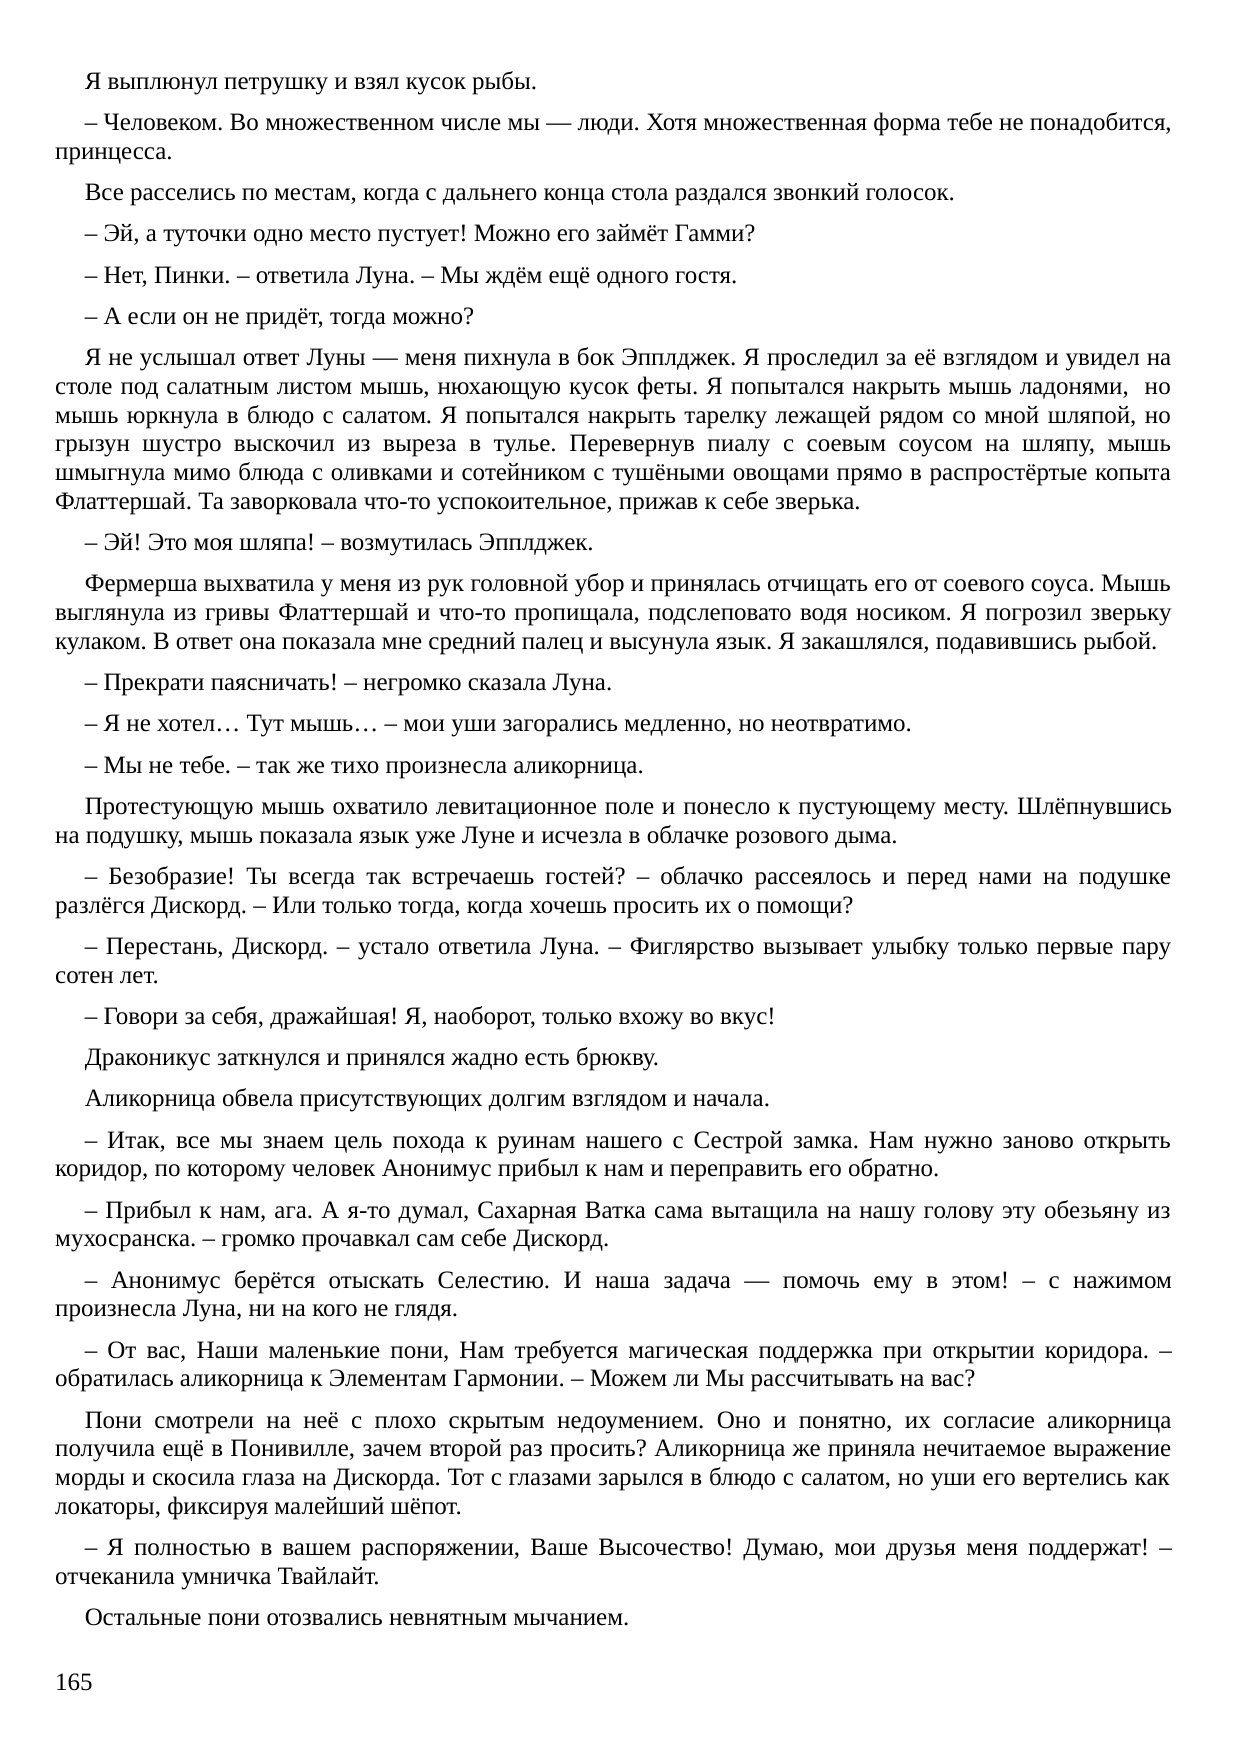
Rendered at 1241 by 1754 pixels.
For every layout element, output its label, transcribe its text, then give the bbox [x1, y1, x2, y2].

text – Эй, а туточки одно место пустует! Можно его займёт Гамми? [55, 218, 1173, 247]
text Пони смотрели на неё с плохо скрытым недоумением. Оно и понятно, их согласие аликорница получила ещё в Понивилле, зачем второй раз просить? Аликорница же приняла нечитаемое выражение морды и скосила глаза на Дискорда. Тот с глазами зарылся в блюдо с салатом, но уши его вертелись как локаторы, фиксируя малейший шёпот. [55, 1405, 1173, 1520]
text – Прибыл к нам, ага. А я-то думал, Сахарная Ватка сама вытащила на нашу голову эту обезьяну из мухосранска. – громко прочавкал сам себе Дискорд. [55, 1195, 1173, 1252]
text – Эй! Это моя шляпа! – возмутилась Эпплджек. [55, 527, 1173, 556]
text – Я не хотел… Тут мышь… – мои уши загорались медленно, но неотвратимо. [55, 708, 1173, 737]
text – Человеком. Во множественном числе мы — люди. Хотя множественная форма тебе не понадобится, принцесса. [55, 107, 1173, 165]
text – Безобразие! Ты всегда так встречаешь гостей? – облачко рассеялось и перед нами на подушке разлёгся Дискорд. – Или только тогда, когда хочешь просить их о помощи? [55, 861, 1173, 918]
text – Перестань, Дискорд. – устало ответила Луна. – Фиглярство вызывает улыбку только первые пару сотен лет. [55, 931, 1173, 988]
text – Говори за себя, дражайшая! Я, наоборот, только вхожу во вкус! [55, 1001, 1173, 1030]
text Протестующую мышь охватило левитационное поле и понесло к пустующему месту. Шлёпнувшись на подушку, мышь показала язык уже Луне и исчезла в облачке розового дыма. [55, 791, 1173, 848]
text – Анонимус берётся отыскать Селестию. И наша задача — помочь ему в этом! – с нажимом произнесла Луна, ни на кого не глядя. [55, 1265, 1173, 1322]
text – Итак, все мы знаем цель похода к руинам нашего с Сестрой замка. Нам нужно заново открыть коридор, по которому человек Анонимус прибыл к нам и переправить его обратно. [55, 1125, 1173, 1182]
text Я не услышал ответ Луны — меня пихнула в бок Эпплджек. Я проследил за её взглядом и увидел на столе под салатным листом мышь, нюхающую кусок феты. Я попытался накрыть мышь ладонями, но мышь юркнула в блюдо с салатом. Я попытался накрыть тарелку лежащей рядом со мной шляпой, но грызун шустро выскочил из выреза в тулье. Перевернув пиалу с соевым соусом на шляпу, мышь шмыгнула мимо блюда с оливками и сотейником с тушёными овощами прямо в распростёртые копыта Флаттершай. Та заворковала что-то успокоительное, прижав к себе зверька. [55, 342, 1173, 515]
text – Мы не тебе. – так же тихо произнесла аликорница. [55, 750, 1173, 778]
text Я выплюнул петрушку и взял кусок рыбы. [55, 66, 1173, 95]
text – Нет, Пинки. – ответила Луна. – Мы ждём ещё одного гостя. [55, 260, 1173, 288]
text – От вас, Наши маленькие пони, Нам требуется магическая поддержка при открытии коридора. – обратилась аликорница к Элементам Гармонии. – Можем ли Мы рассчитывать на вас? [55, 1335, 1173, 1392]
text Аликорница обвела присутствующих долгим взглядом и начала. [55, 1083, 1173, 1112]
text Фермерша выхватила у меня из рук головной убор и принялась отчищать его от соевого соуса. Мышь выглянула из гривы Флаттершай и что-то пропищала, подслеповато водя носиком. Я погрозил зверьку кулаком. В ответ она показала мне средний палец и высунула язык. Я закашлялся, подавившись рыбой. [55, 568, 1173, 655]
text – Прекрати паясничать! – негромко сказала Луна. [55, 667, 1173, 696]
text Остальные пони отозвались невнятным мычанием. [55, 1602, 1173, 1631]
text Драконикус заткнулся и принялся жадно есть брюкву. [55, 1042, 1173, 1071]
text Все расселись по местам, когда с дальнего конца стола раздался звонкий голосок. [55, 177, 1173, 206]
text – Я полностью в вашем распоряжении, Ваше Высочество! Думаю, мои друзья меня поддержат! – отчеканила умничка Твайлайт. [55, 1532, 1173, 1590]
text – А если он не придёт, тогда можно? [55, 301, 1173, 330]
